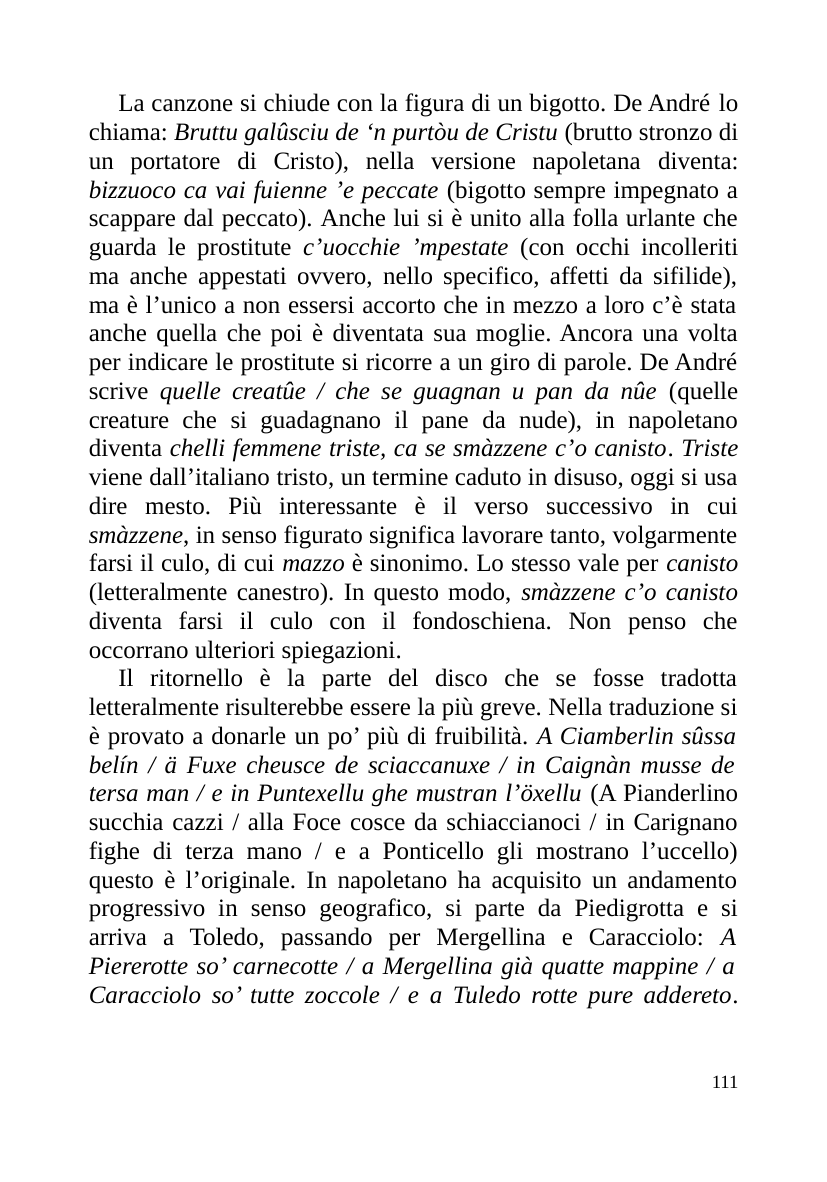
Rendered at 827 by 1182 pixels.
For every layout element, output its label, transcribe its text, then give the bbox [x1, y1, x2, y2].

text La canzone si chiude con la figura di un bigotto. De André lo chiama: Bruttu galûsciu de ‘n purtòu de Cristu (brutto stronzo di un portatore di Cristo), nella versione napoletana diventa: bizzuoco ca vai fuienne ’e peccate (bigotto sempre impegnato a scappare dal peccato). Anche lui si è unito alla folla urlante che guarda le prostitute c’uocchie ’mpestate (con occhi incolleriti ma anche appestati ovvero, nello specifico, affetti da sifilide), ma è l’unico a non essersi accorto che in mezzo a loro c’è stata anche quella che poi è diventata sua moglie. Ancora una volta per indicare le prostitute si ricorre a un giro di parole. De André scrive quelle creatûe / che se guagnan u pan da nûe (quelle creature che si guadagnano il pane da nude), in napoletano diventa chelli femmene triste, ca se smàzzene c’o canisto. Triste viene dall’italiano tristo, un termine caduto in disuso, oggi si usa dire mesto. Più interessante è il verso successivo in cui smàzzene, in senso figurato significa lavorare tanto, volgarmente farsi il culo, di cui mazzo è sinonimo. Lo stesso vale per canisto (letteralmente canestro). In questo modo, smàzzene c’o canisto diventa farsi il culo con il fondoschiena. Non penso che occorrano ulteriori spiegazioni. [88, 88, 738, 663]
text Il ritornello è la parte del disco che se fosse tradotta letteralmente risulterebbe essere la più greve. Nella traduzione si è provato a donarle un po’ più di fruibilità. A Ciamberlin sûssa belín / ä Fuxe cheusce de sciaccanuxe / in Caignàn musse de tersa man / e in Puntexellu ghe mustran l’öxellu (A Pianderlino succhia cazzi / alla Foce cosce da schiaccianoci / in Carignano fighe di terza mano / e a Ponticello gli mostrano l’uccello) questo è l’originale. In napoletano ha acquisito un andamento progressivo in senso geografico, si parte da Piedigrotta e si arriva a Toledo, passando per Mergellina e Caracciolo: A Piererotte so’ carnecotte / a Mergellina già quatte mappine / a Caracciolo so’ tutte zoccole / e a Tuledo rotte pure addereto. [88, 663, 738, 1008]
